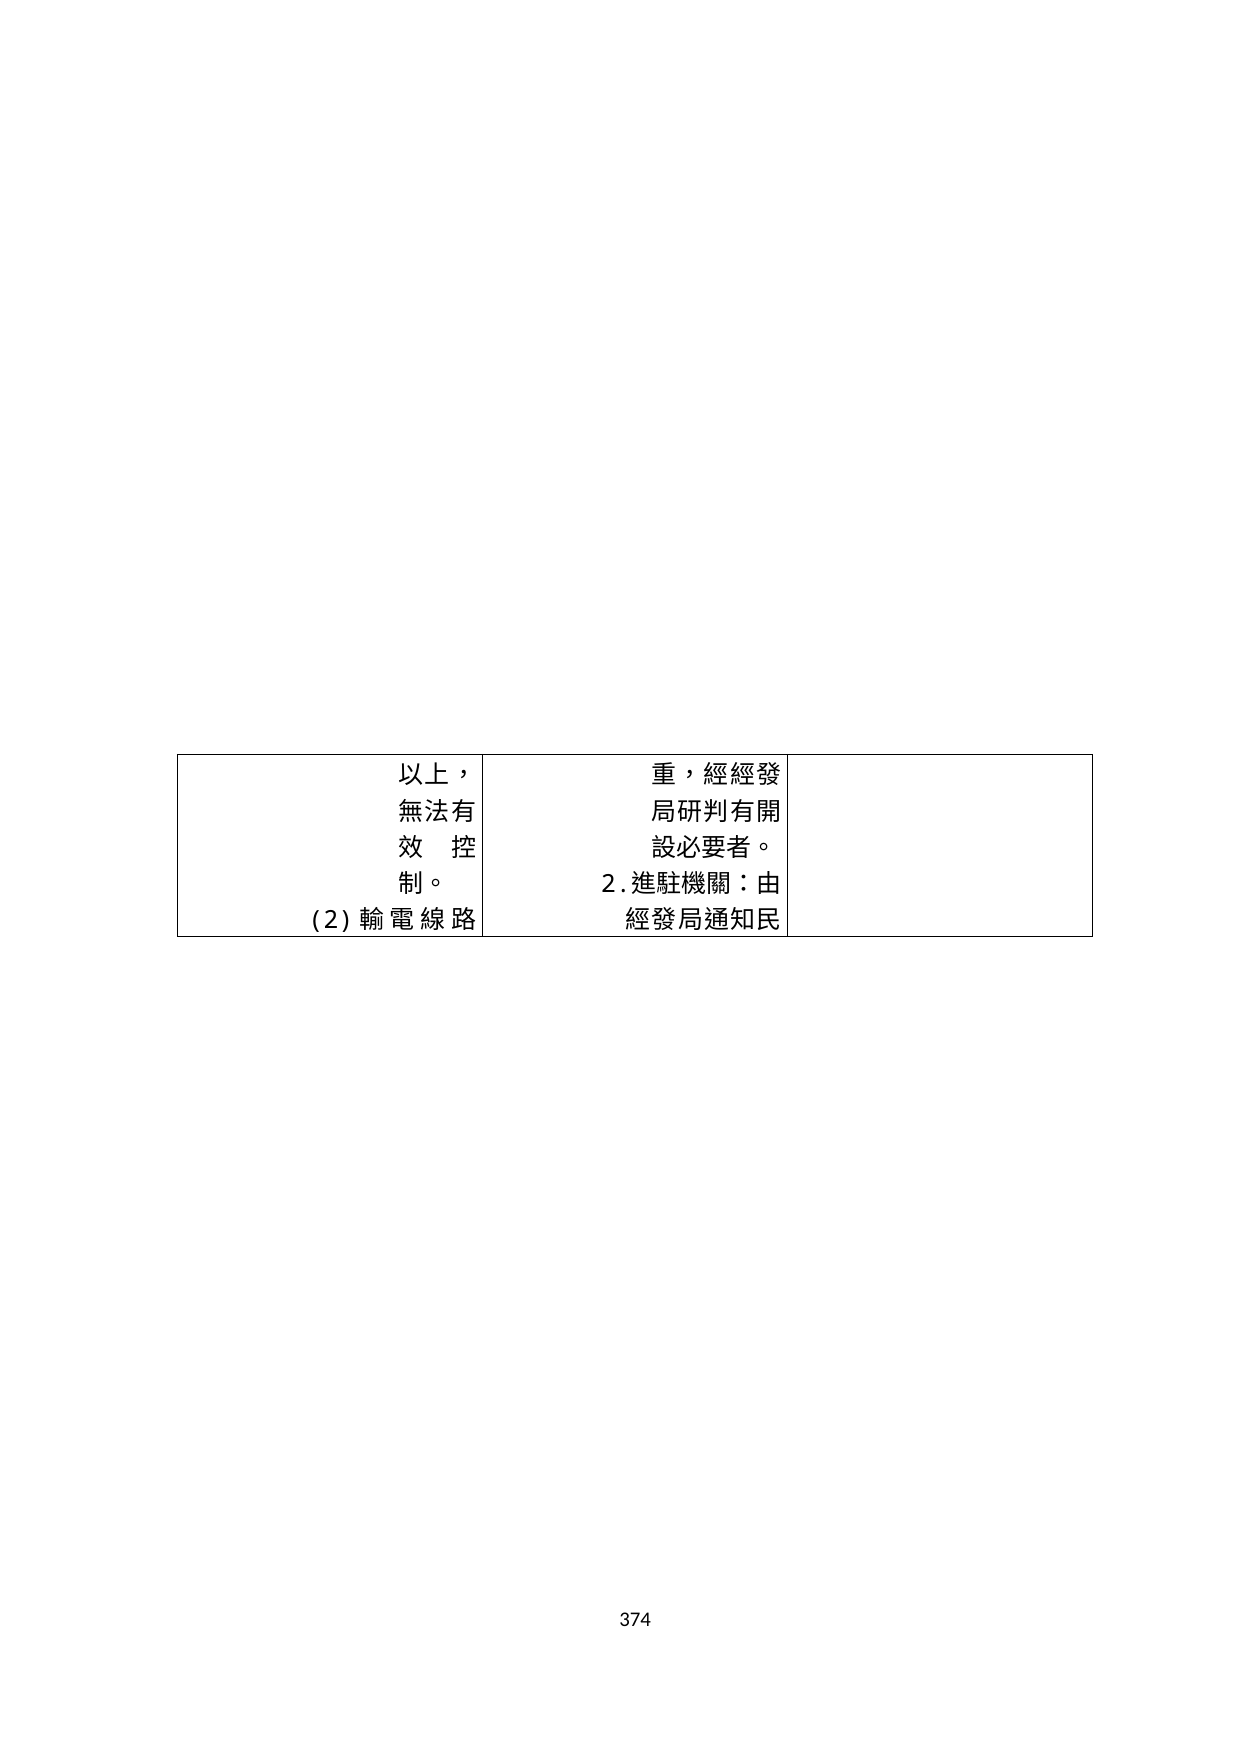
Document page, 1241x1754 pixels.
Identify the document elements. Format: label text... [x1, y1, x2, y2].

table_cell [788, 755, 1092, 936]
table_cell 重，經經發局研判有開設必要者。 2.進駐機關：由經發局通知民 [483, 755, 787, 936]
table_cell 以上，無法有效控制。 (2)輸電線路 [178, 755, 482, 936]
